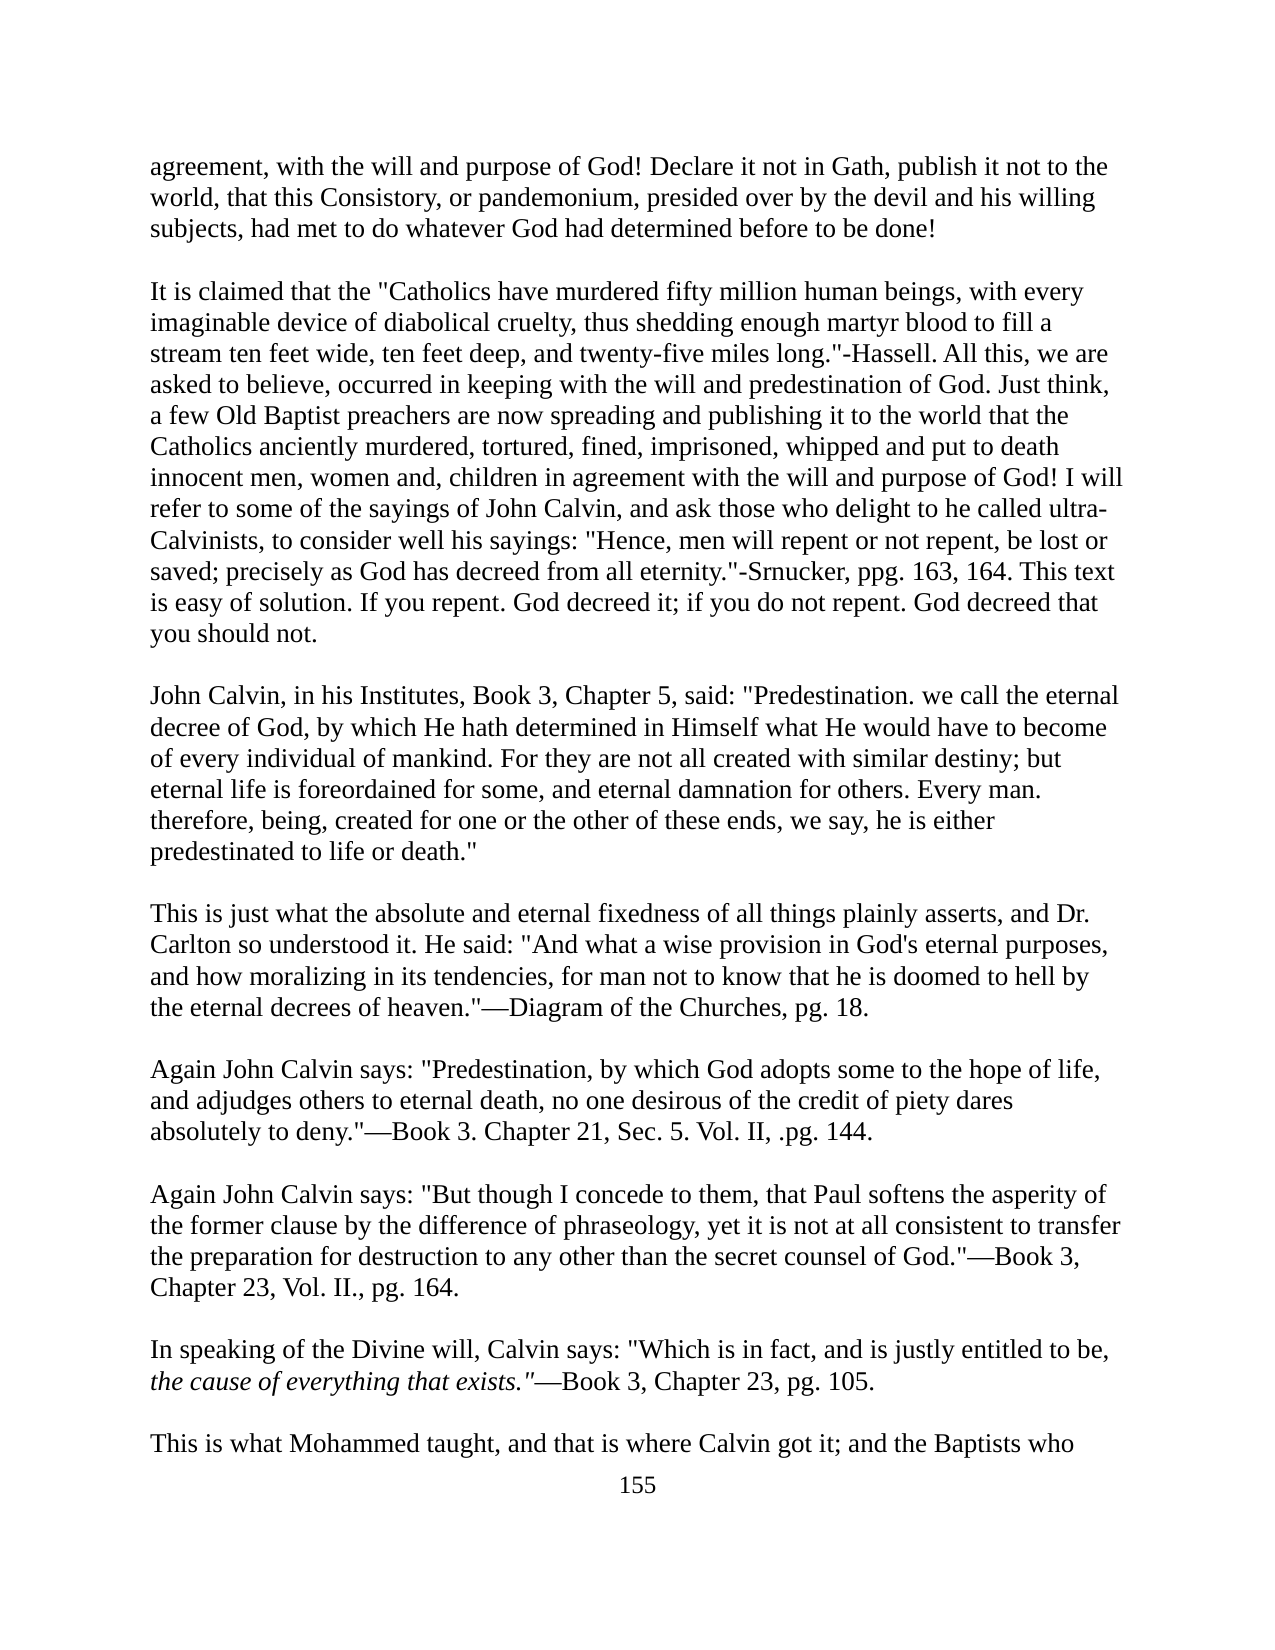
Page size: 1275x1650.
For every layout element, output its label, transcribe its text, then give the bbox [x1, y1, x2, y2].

text In speaking of the Divine will, Calvin says: "Which is in fact, and is justly entitled to be, the cause of everything that exists."—Book 3, Chapter 23, pg. 105. [150, 1333, 1125, 1396]
text agreement, with the will and purpose of God! Declare it not in Gath, publish it not to the world, that this Consistory, or pandemonium, presided over by the devil and his willing subjects, had met to do whatever God had determined before to be done! [150, 150, 1125, 243]
text It is claimed that the "Catholics have murdered fifty million human beings, with every imaginable device of diabolical cruelty, thus shedding enough martyr blood to fill a stream ten feet wide, ten feet deep, and twenty-five miles long."-Hassell. All this, we are asked to believe, occurred in keeping with the will and predestination of God. Just think, a few Old Baptist preachers are now spreading and publishing it to the world that the Catholics anciently murdered, tortured, fined, imprisoned, whipped and put to death innocent men, women and, children in agreement with the will and purpose of God! I will refer to some of the sayings of John Calvin, and ask those who delight to he called ultra-Calvinists, to consider well his sayings: "Hence, men will repent or not repent, be lost or saved; precisely as God has decreed from all eternity."-Srnucker, ppg. 163, 164. This text is easy of solution. If you repent. God decreed it; if you do not repent. God decreed that you should not. [150, 274, 1125, 648]
text Again John Calvin says: "But though I concede to them, that Paul softens the asperity of the former clause by the difference of phraseology, yet it is not at all consistent to transfer the preparation for destruction to any other than the secret counsel of God."—Book 3, Chapter 23, Vol. II., pg. 164. [150, 1178, 1125, 1302]
text This is just what the absolute and eternal fixedness of all things plainly asserts, and Dr. Carlton so understood it. He said: "And what a wise provision in God's eternal purposes, and how moralizing in its tendencies, for man not to know that he is doomed to hell by the eternal decrees of heaven."—Diagram of the Churches, pg. 18. [150, 897, 1125, 1022]
text John Calvin, in his Institutes, Book 3, Chapter 5, said: "Predestination. we call the eternal decree of God, by which He hath determined in Himself what He would have to become of every individual of mankind. For they are not all created with similar destiny; but eternal life is foreordained for some, and eternal damnation for others. Every man. therefore, being, created for one or the other of these ends, we say, he is either predestinated to life or death." [150, 679, 1125, 866]
text This is what Mohammed taught, and that is where Calvin got it; and the Baptists who [150, 1427, 1125, 1458]
text Again John Calvin says: "Predestination, by which God adopts some to the hope of life, and adjudges others to eternal death, no one desirous of the credit of piety dares absolutely to deny."—Book 3. Chapter 21, Sec. 5. Vol. II, .pg. 144. [150, 1053, 1125, 1147]
